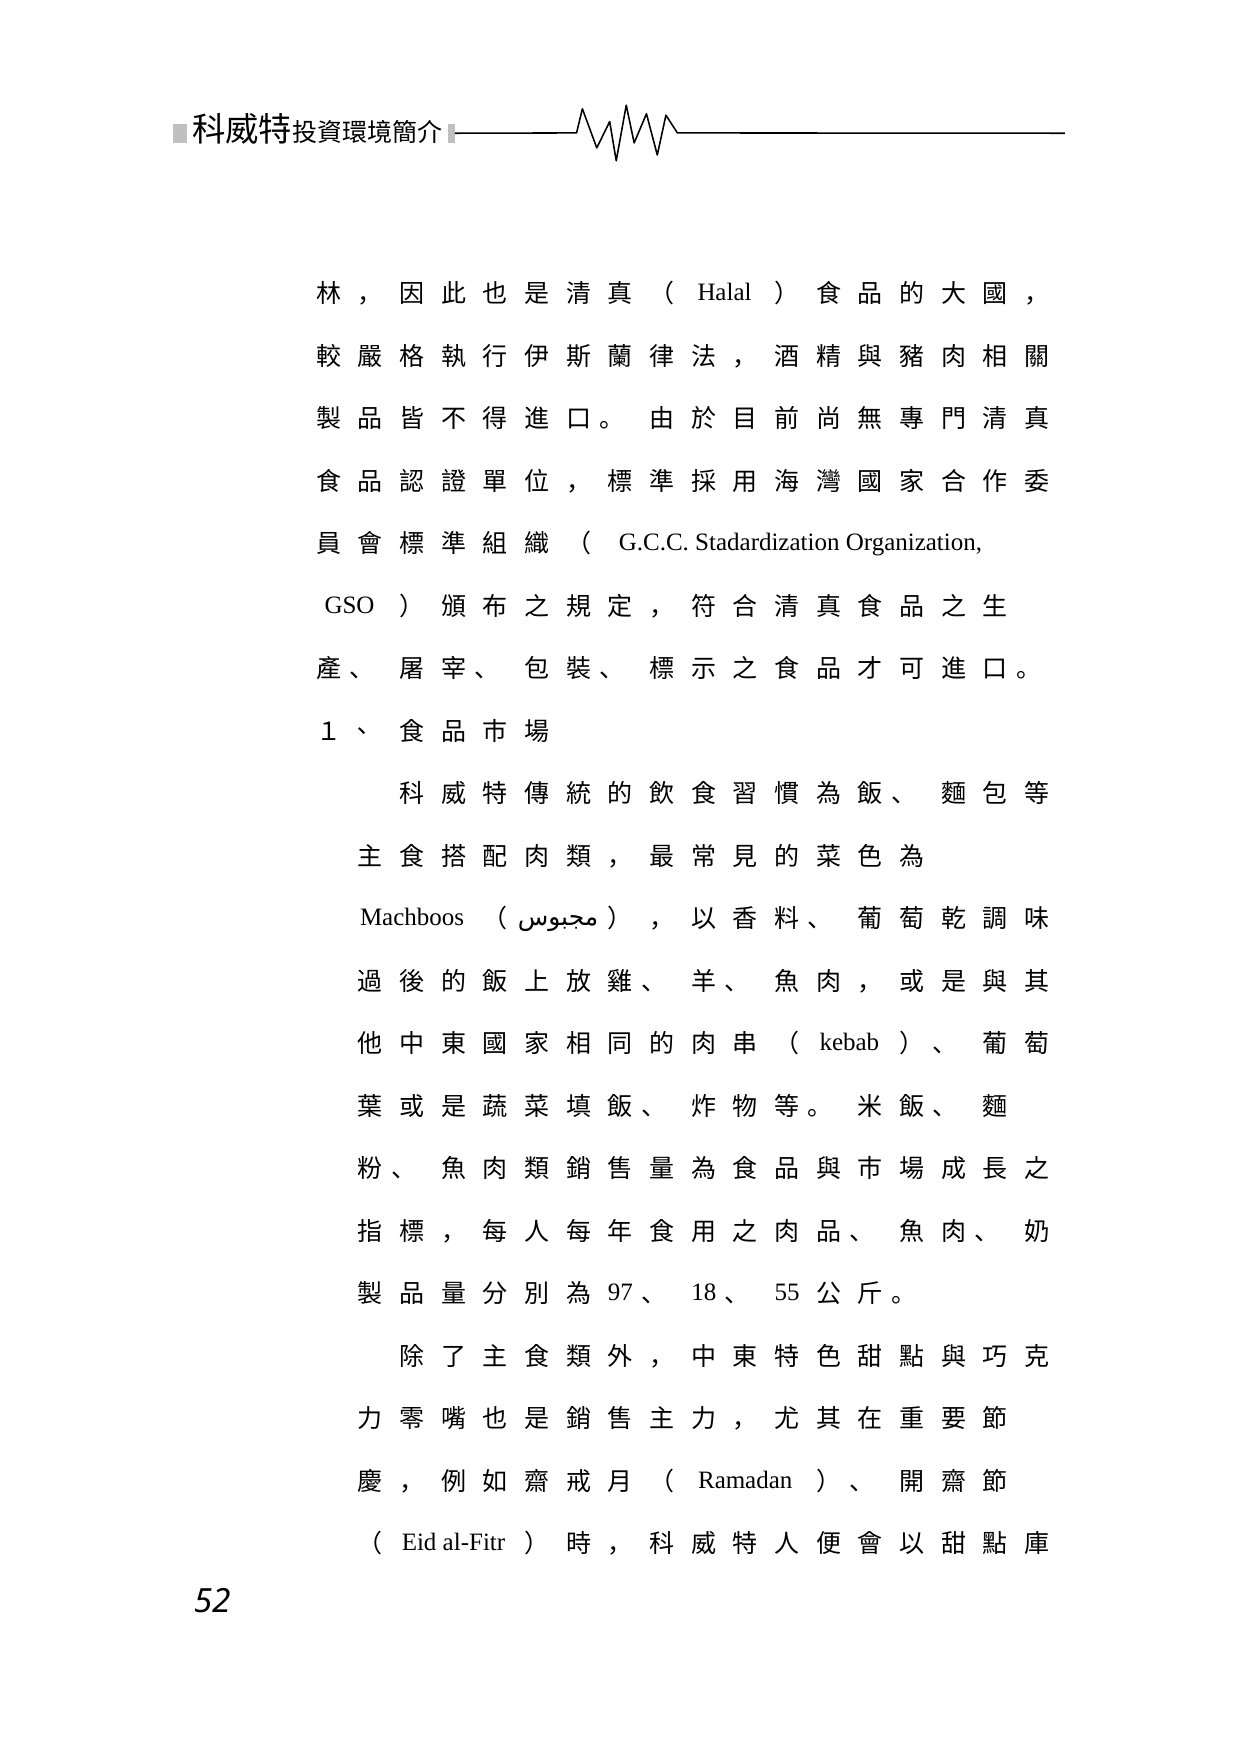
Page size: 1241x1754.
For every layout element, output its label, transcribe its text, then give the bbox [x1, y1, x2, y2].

text 林，因此也是清真（Halal）食品的大國，較嚴格執行伊斯蘭律法，酒精與豬肉相關製品皆不得進口。由於目前尚無專門清真食品認證單位，標準採用海灣國家合作委員會標準組織（G.C.C. Stadardization Organization, GSO）頒布之規定，符合清真食品之生產、屠宰、包裝、標示之食品才可進口。 [281, 250, 1058, 688]
text 除了主食類外，中東特色甜點與巧克力零嘴也是銷售主力，尤其在重要節慶，例如齋戒月（Ramadan）、開齋節（Eid al-Fitr）時，科威特人便會以甜點庫 [330, 1313, 1058, 1563]
text 科威特傳統的飲食習慣為飯、麵包等主食搭配肉類，最常見的菜色為Machboos（مجبوس），以香料、葡萄乾調味過後的飯上放雞、羊、魚肉，或是與其他中東國家相同的肉串（kebab）、葡萄葉或是蔬菜填飯、炸物等。米飯、麵粉、魚肉類銷售量為食品與市場成長之指標，每人每年食用之肉品、魚肉、奶製品量分別為97、18、55公斤。 [330, 750, 1058, 1313]
text １、食品市場 [281, 688, 1058, 750]
